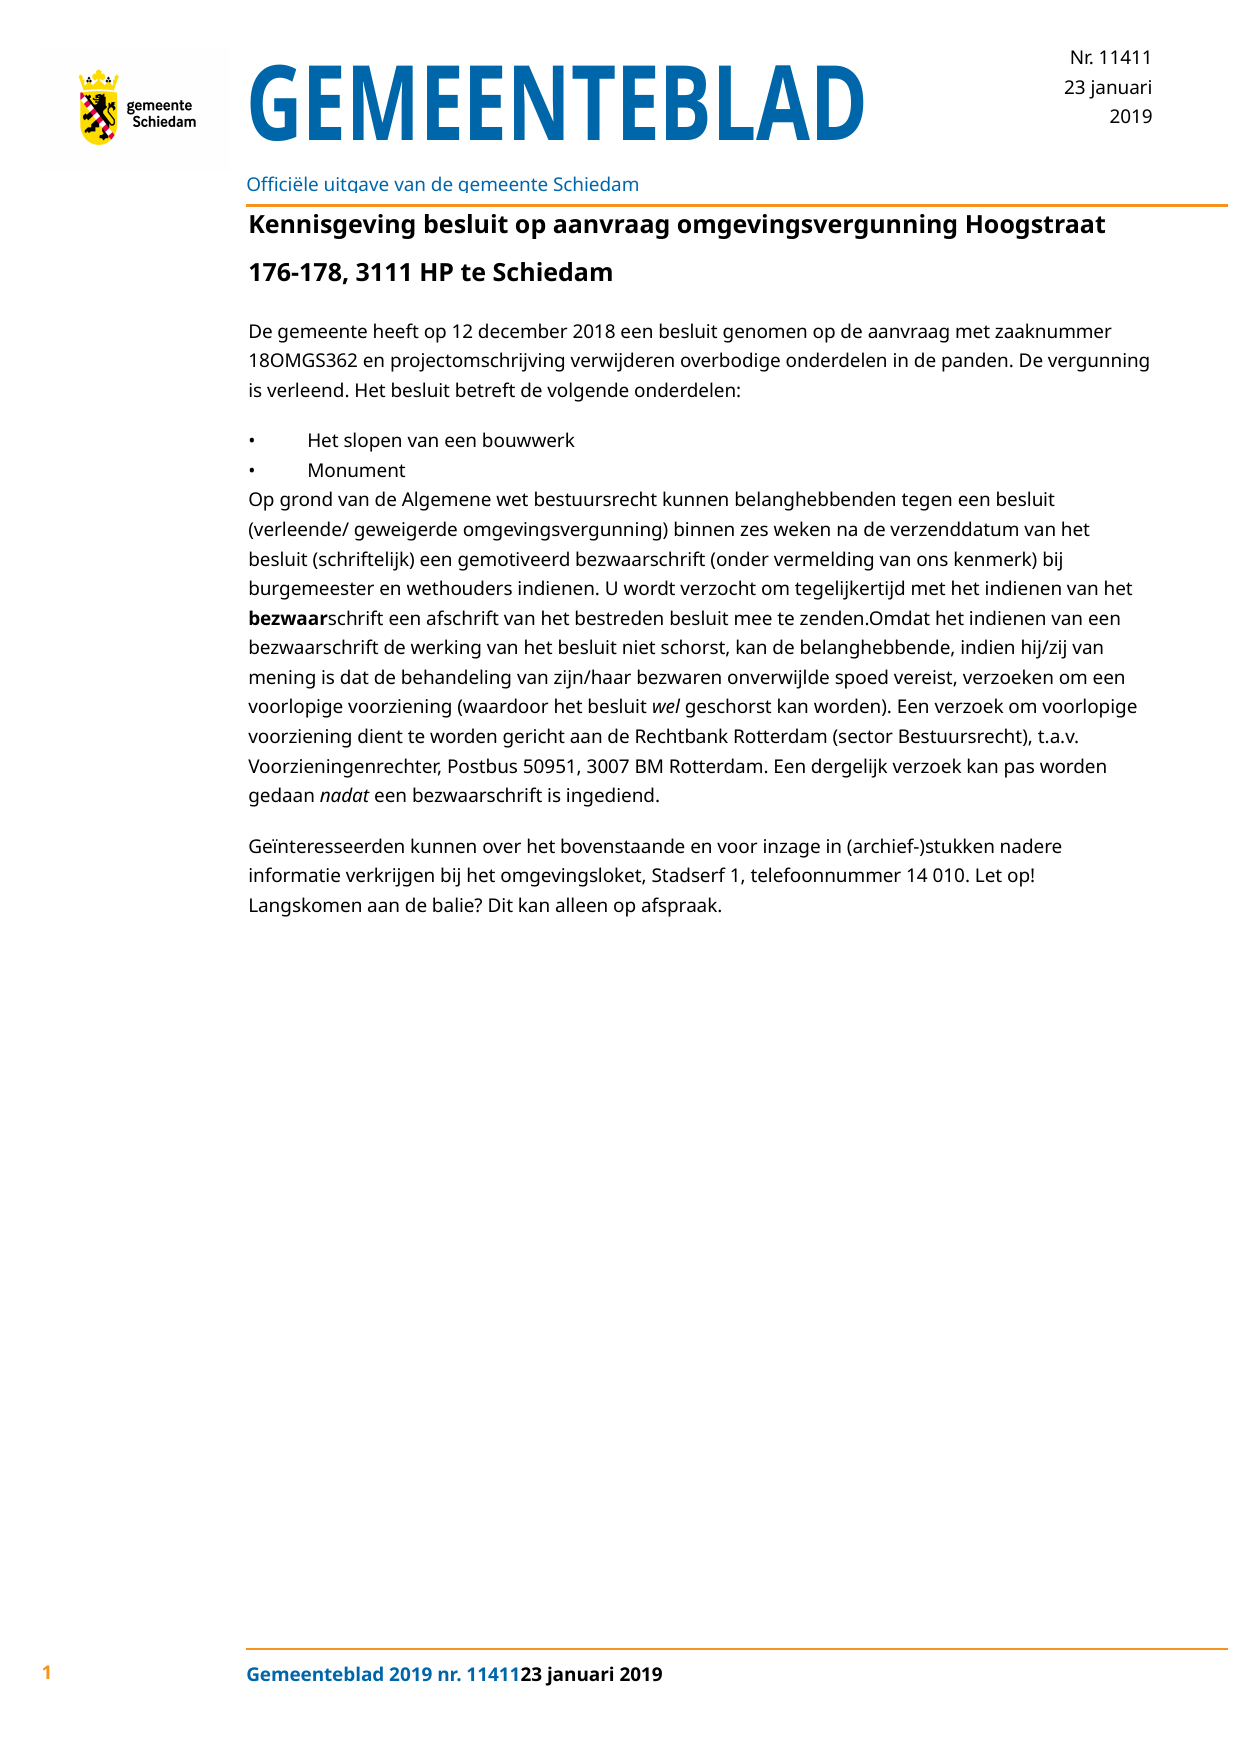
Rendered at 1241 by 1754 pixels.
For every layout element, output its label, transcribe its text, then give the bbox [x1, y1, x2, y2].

text Kennisgeving besluit op aanvraag omgevingsvergunning Hoogstraat 176-178, 3111 HP te Schiedam [248, 207, 1152, 288]
text De gemeente heeft op 12 december 2018 een besluit genomen op de aanvraag met zaaknummer 18OMGS362 en projectomschrijving verwijderen overbodige onderdelen in de panden. De vergunning is verleend. Het besluit betreft de volgende onderdelen: [248, 318, 1152, 403]
picture [41, 47, 231, 172]
text Op grond van de Algemene wet bestuursrecht kunnen belanghebbenden tegen een besluit (verleende/ geweigerde omgevingsvergunning) binnen zes weken na de verzenddatum van het besluit (schriftelijk) een gemotiveerd bezwaarschrift (onder vermelding van ons kenmerk) bij burgemeester en wethouders indienen. U wordt verzocht om tegelijkertijd met het indienen van het bezwaarschrift een afschrift van het bestreden besluit mee te zenden.Omdat het indienen van een bezwaarschrift de werking van het besluit niet schorst, kan de belanghebbende, indien hij/zij van mening is dat de behandeling van zijn/haar bezwaren onverwijlde spoed vereist, verzoeken om een voorlopige voorziening (waardoor het besluit wel geschorst kan worden). Een verzoek om voorlopige voorziening dient te worden gericht aan de Rechtbank Rotterdam (sector Bestuursrecht), t.a.v. Voorzieningenrechter, Postbus 50951, 3007 BM Rotterdam. Een dergelijk verzoek kan pas worden gedaan nadat een bezwaarschrift is ingediend. [248, 487, 1152, 808]
list Het slopen van een bouwwerk [248, 427, 1152, 453]
list Monument [248, 457, 1152, 483]
text Geïnteresseerden kunnen over het bovenstaande en voor inzage in (archief-)stukken nadere informatie verkrijgen bij het omgevingsloket, Stadserf 1, telefoonnummer 14 010. Let op! Langskomen aan de balie? Dit kan alleen op afspraak. [248, 833, 1152, 918]
